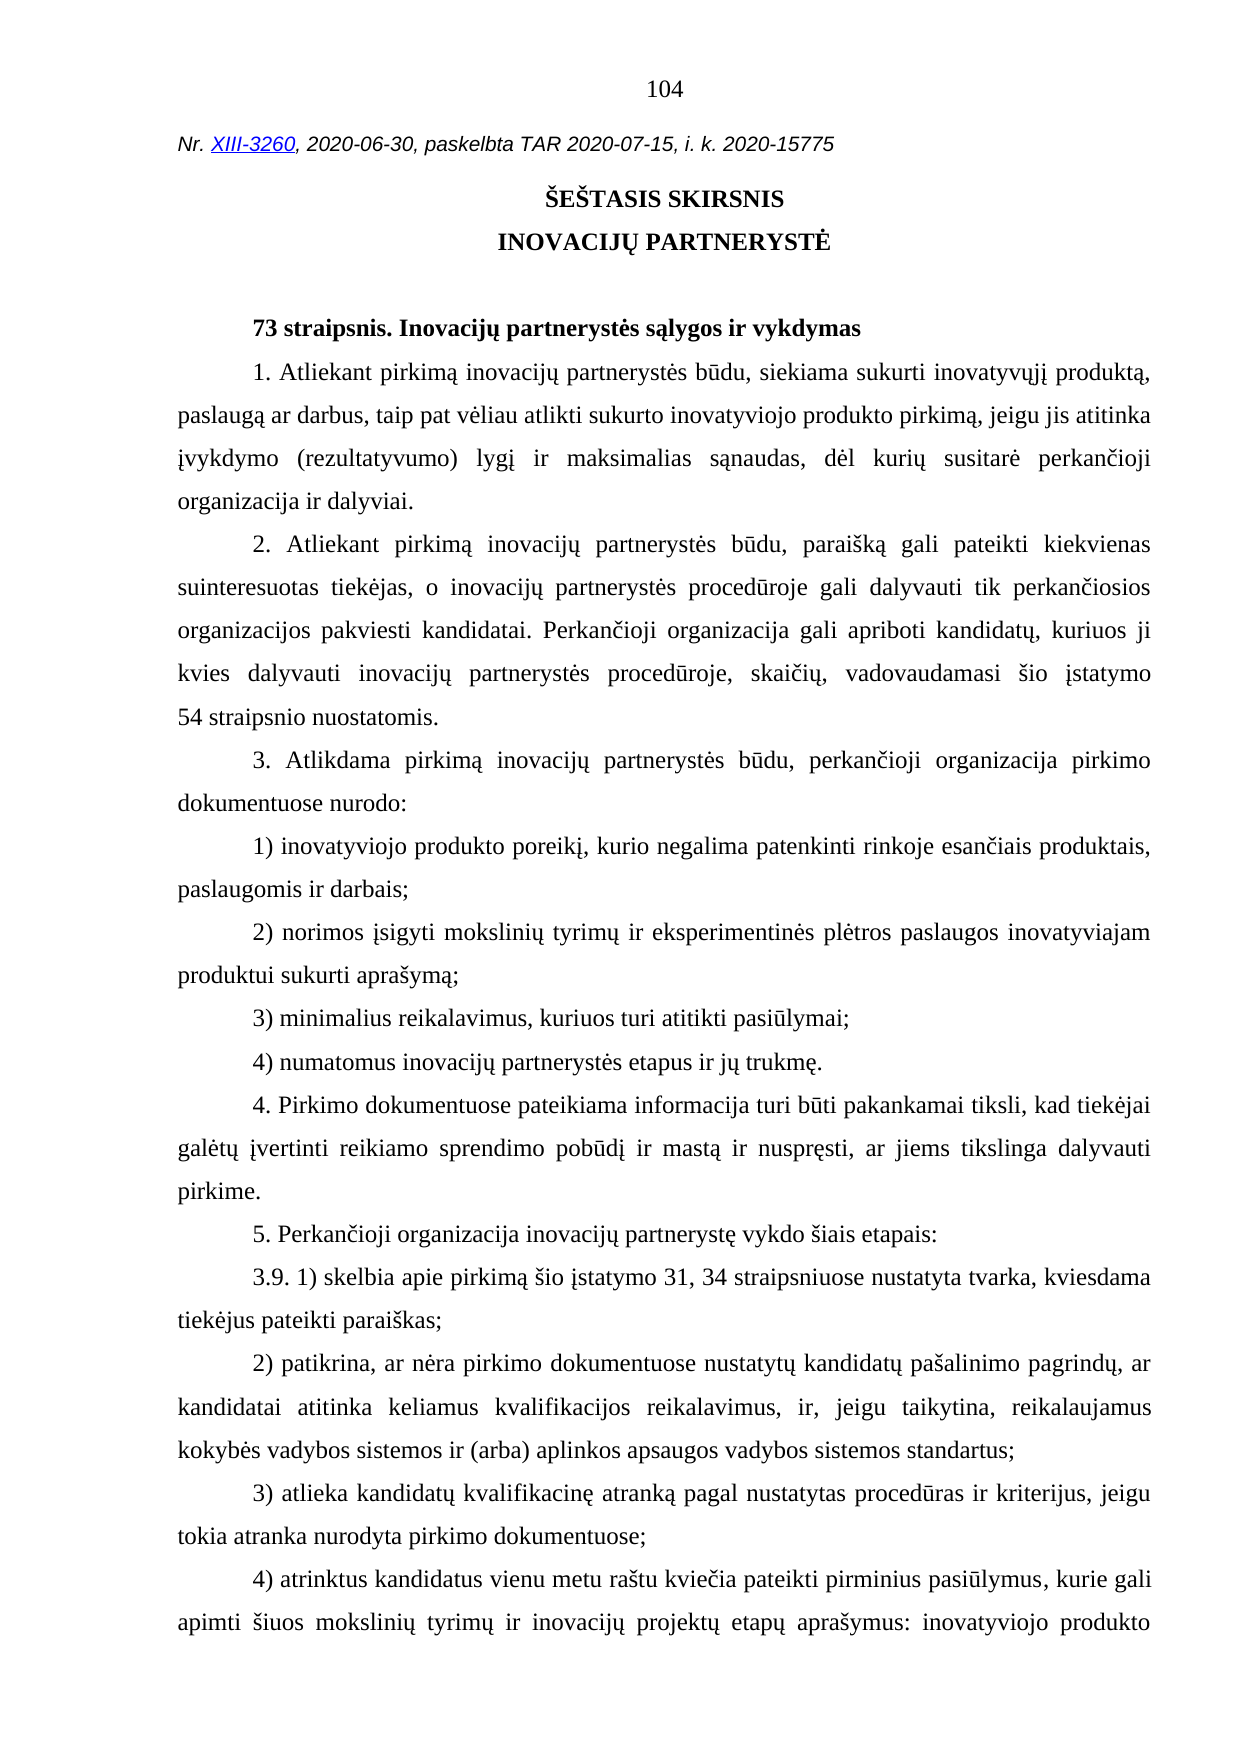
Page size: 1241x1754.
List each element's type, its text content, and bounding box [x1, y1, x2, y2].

text 4) atrinktus kandidatus vienu metu raštu kviečia pateikti pirminius pasiūlymus, kurie gali apimti šiuos mokslinių tyrimų ir inovacijų projektų etapų aprašymus: inovatyviojo produkto [177, 1564, 1152, 1636]
text 3) atlieka kandidatų kvalifikacinę atranką pagal nustatytas procedūras ir kriterijus, jeigu tokia atranka nurodyta pirkimo dokumentuose; [177, 1478, 1152, 1550]
text 3) minimalius reikalavimus, kuriuos turi atitikti pasiūlymai; [177, 1003, 1152, 1032]
text 2. Atliekant pirkimą inovacijų partnerystės būdu, paraišką gali pateikti kiekvienas suinteresuotas tiekėjas, o inovacijų partnerystės procedūroje gali dalyvauti tik perkančiosios organizacijos pakviesti kandidatai. Perkančioji organizacija gali apriboti kandidatų, kuriuos ji kvies dalyvauti inovacijų partnerystės procedūroje, skaičių, vadovaudamasi šio įstatymo 54 straipsnio nuostatomis. [177, 529, 1152, 730]
text 2) norimos įsigyti mokslinių tyrimų ir eksperimentinės plėtros paslaugos inovatyviajam produktui sukurti aprašymą; [177, 917, 1152, 989]
text Nr. XIII-3260, 2020-06-30, paskelbta TAR 2020-07-15, i. k. 2020-15775 [177, 131, 1152, 155]
text 4) numatomus inovacijų partnerystės etapus ir jų trukmę. [177, 1047, 1152, 1075]
text 73 straipsnis. Inovacijų partnerystės sąlygos ir vykdymas [177, 313, 1152, 342]
text 1) inovatyviojo produkto poreikį, kurio negalima patenkinti rinkoje esančiais produktais, paslaugomis ir darbais; [177, 831, 1152, 903]
text 5. Perkančioji organizacija inovacijų partnerystę vykdo šiais etapais: [177, 1219, 1152, 1248]
text ŠEŠTASIS SKIRSNIS [177, 184, 1152, 213]
text INOVACIJŲ PARTNERYSTĖ [177, 227, 1152, 256]
text 4. Pirkimo dokumentuose pateikiama informacija turi būti pakankamai tiksli, kad tiekėjai galėtų įvertinti reikiamo sprendimo pobūdį ir mastą ir nuspręsti, ar jiems tikslinga dalyvauti pirkime. [177, 1090, 1152, 1205]
text 1. Atliekant pirkimą inovacijų partnerystės būdu, siekiama sukurti inovatyvųjį produktą, paslaugą ar darbus, taip pat vėliau atlikti sukurto inovatyviojo produkto pirkimą, jeigu jis atitinka įvykdymo (rezultatyvumo) lygį ir maksimalias sąnaudas, dėl kurių susitarė perkančioji organizacija ir dalyviai. [177, 357, 1152, 515]
text 3. Atlikdama pirkimą inovacijų partnerystės būdu, perkančioji organizacija pirkimo dokumentuose nurodo: [177, 745, 1152, 817]
subtitle 1) skelbia apie pirkimą šio įstatymo 31, 34 straipsniuose nustatyta tvarka, kviesdama tiekėjus pateikti paraiškas; [177, 1262, 1152, 1334]
text 2) patikrina, ar nėra pirkimo dokumentuose nustatytų kandidatų pašalinimo pagrindų, ar kandidatai atitinka keliamus kvalifikacijos reikalavimus, ir, jeigu taikytina, reikalaujamus kokybės vadybos sistemos ir (arba) aplinkos apsaugos vadybos sistemos standartus; [177, 1348, 1152, 1463]
